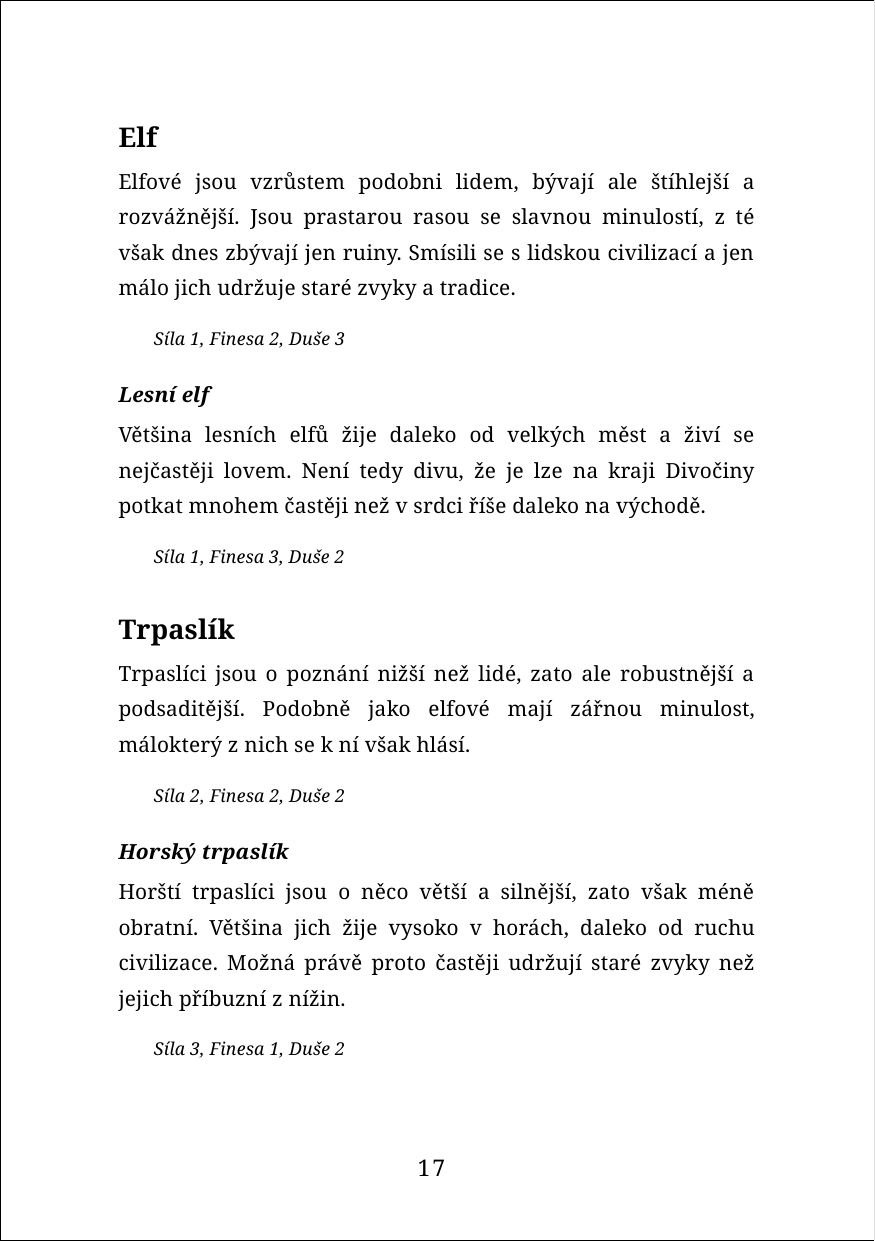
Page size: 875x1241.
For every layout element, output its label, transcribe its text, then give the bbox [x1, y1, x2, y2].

text Horští trpaslíci jsou o něco větší a silnější, zato však méně obratní. Většina jich žije vysoko v horách, daleko od ruchu civilizace. Možná právě proto častěji udržují staré zvyky než jejich příbuzní z nížin. [118, 877, 756, 1012]
subtitle Lesní elf [118, 380, 756, 409]
subtitle Horský trpaslík [118, 837, 756, 865]
list Síla 1, Finesa 2, Duše 3 [154, 327, 756, 351]
text Trpaslíci jsou o poznání nižší než lidé, zato ale robustnější a podsaditější. Podobně jako elfové mají zářnou minulost, málokterý z nich se k ní však hlásí. [118, 659, 756, 758]
list Síla 1, Finesa 3, Duše 2 [154, 545, 756, 569]
subtitle Elf [118, 118, 756, 155]
text Elfové jsou vzrůstem podobni lidem, bývají ale štíhlejší a rozvážnější. Jsou prastarou rasou se slavnou minulostí, z té však dnes zbývají jen ruiny. Smísili se s lidskou civilizací a jen málo jich udržuje staré zvyky a tradice. [118, 167, 756, 302]
list Síla 2, Finesa 2, Duše 2 [154, 783, 756, 807]
subtitle Trpaslík [118, 610, 756, 647]
text Většina lesních elfů žije daleko od velkých měst a živí se nejčastěji lovem. Není tedy divu, že je lze na kraji Divočiny potkat mnohem častěji než v srdci říše daleko na východě. [118, 421, 756, 520]
list Síla 3, Finesa 1, Duše 2 [154, 1037, 756, 1061]
